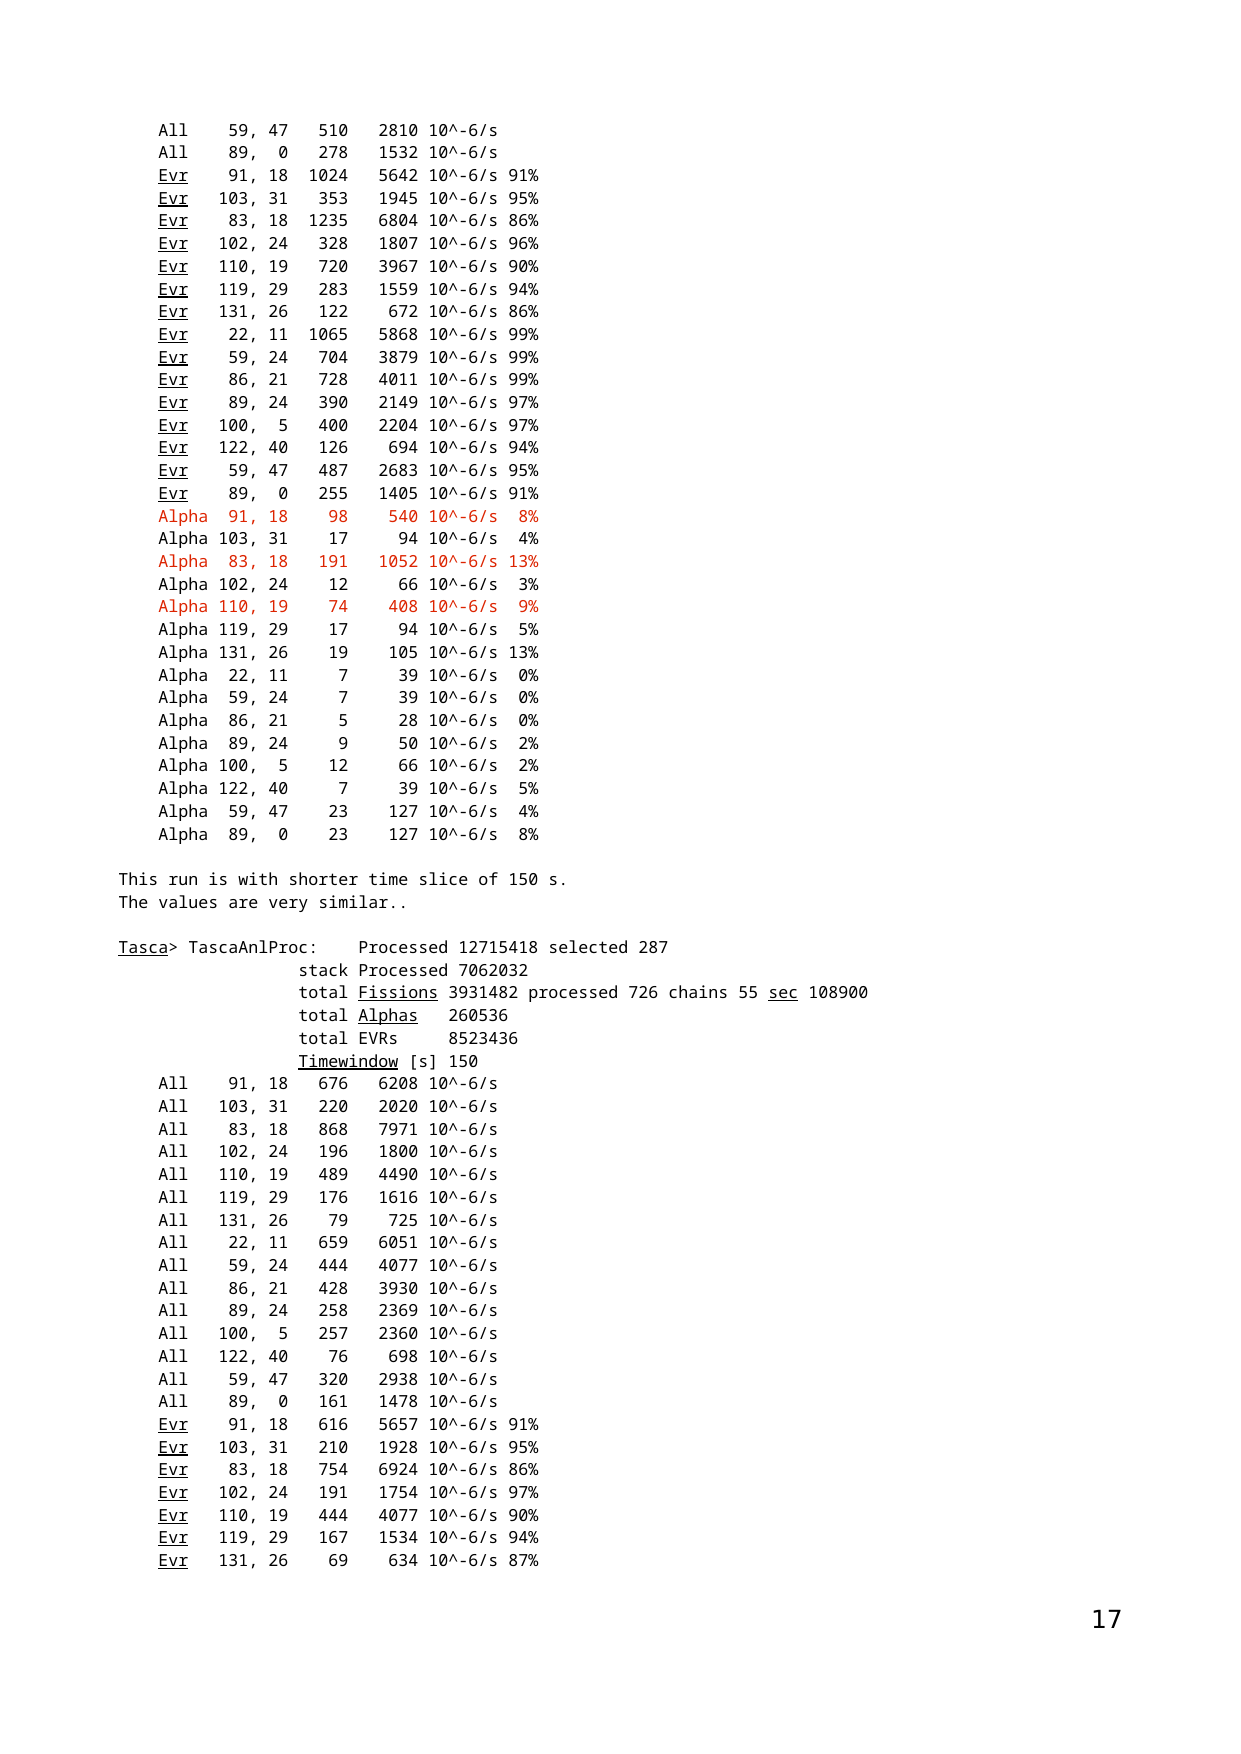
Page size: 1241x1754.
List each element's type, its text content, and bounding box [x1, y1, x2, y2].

text All 22, 11 659 6051 10^-6/s [118, 1231, 1122, 1253]
text Tasca> TascaAnlProc: Processed 12715418 selected 287 [118, 936, 1122, 958]
text Alpha 103, 31 17 94 10^-6/s 4% [118, 527, 1122, 549]
text Alpha 131, 26 19 105 10^-6/s 13% [118, 640, 1122, 663]
text Alpha 83, 18 191 1052 10^-6/s 13% [118, 549, 1122, 572]
text Alpha 119, 29 17 94 10^-6/s 5% [118, 618, 1122, 640]
text total EVRs 8523436 [118, 1026, 1122, 1049]
text Alpha 86, 21 5 28 10^-6/s 0% [118, 708, 1122, 731]
text This run is with shorter time slice of 150 s. [118, 867, 1122, 890]
text Evr 89, 24 390 2149 10^-6/s 97% [118, 391, 1122, 413]
text Evr 100, 5 400 2204 10^-6/s 97% [118, 413, 1122, 436]
text All 59, 47 320 2938 10^-6/s [118, 1367, 1122, 1390]
text Alpha 22, 11 7 39 10^-6/s 0% [118, 663, 1122, 686]
text Alpha 102, 24 12 66 10^-6/s 3% [118, 572, 1122, 595]
text Evr 131, 26 69 634 10^-6/s 87% [118, 1549, 1122, 1571]
text Evr 119, 29 283 1559 10^-6/s 94% [118, 277, 1122, 300]
text All 59, 47 510 2810 10^-6/s [118, 118, 1122, 141]
text Evr 22, 11 1065 5868 10^-6/s 99% [118, 322, 1122, 345]
text Evr 103, 31 210 1928 10^-6/s 95% [118, 1435, 1122, 1458]
text Alpha 91, 18 98 540 10^-6/s 8% [118, 504, 1122, 527]
text Evr 131, 26 122 672 10^-6/s 86% [118, 300, 1122, 322]
text Evr 102, 24 191 1754 10^-6/s 97% [118, 1481, 1122, 1503]
text All 89, 24 258 2369 10^-6/s [118, 1299, 1122, 1322]
text stack Processed 7062032 [118, 958, 1122, 981]
text All 86, 21 428 3930 10^-6/s [118, 1276, 1122, 1299]
text Alpha 59, 47 23 127 10^-6/s 4% [118, 799, 1122, 822]
text All 89, 0 161 1478 10^-6/s [118, 1390, 1122, 1412]
text All 89, 0 278 1532 10^-6/s [118, 141, 1122, 163]
text Evr 86, 21 728 4011 10^-6/s 99% [118, 368, 1122, 391]
text Alpha 110, 19 74 408 10^-6/s 9% [118, 595, 1122, 618]
text The values are very similar.. [118, 890, 1122, 913]
text All 131, 26 79 725 10^-6/s [118, 1208, 1122, 1231]
text total Alphas 260536 [118, 1004, 1122, 1026]
text Alpha 89, 24 9 50 10^-6/s 2% [118, 731, 1122, 754]
text Evr 91, 18 1024 5642 10^-6/s 91% [118, 163, 1122, 186]
text Evr 122, 40 126 694 10^-6/s 94% [118, 436, 1122, 459]
text Evr 59, 24 704 3879 10^-6/s 99% [118, 345, 1122, 368]
text Evr 59, 47 487 2683 10^-6/s 95% [118, 459, 1122, 481]
text All 91, 18 676 6208 10^-6/s [118, 1072, 1122, 1094]
text Alpha 59, 24 7 39 10^-6/s 0% [118, 686, 1122, 708]
text Evr 83, 18 1235 6804 10^-6/s 86% [118, 209, 1122, 232]
text Evr 110, 19 444 4077 10^-6/s 90% [118, 1503, 1122, 1526]
text Evr 89, 0 255 1405 10^-6/s 91% [118, 481, 1122, 504]
text Evr 110, 19 720 3967 10^-6/s 90% [118, 254, 1122, 277]
text Alpha 89, 0 23 127 10^-6/s 8% [118, 822, 1122, 845]
text Timewindow [s] 150 [118, 1049, 1122, 1072]
text total Fissions 3931482 processed 726 chains 55 sec 108900 [118, 981, 1122, 1004]
text Alpha 122, 40 7 39 10^-6/s 5% [118, 777, 1122, 799]
text All 119, 29 176 1616 10^-6/s [118, 1185, 1122, 1208]
text All 110, 19 489 4490 10^-6/s [118, 1163, 1122, 1185]
text All 100, 5 257 2360 10^-6/s [118, 1322, 1122, 1344]
text Evr 102, 24 328 1807 10^-6/s 96% [118, 232, 1122, 254]
text Alpha 100, 5 12 66 10^-6/s 2% [118, 754, 1122, 777]
text Evr 91, 18 616 5657 10^-6/s 91% [118, 1412, 1122, 1435]
text All 59, 24 444 4077 10^-6/s [118, 1253, 1122, 1276]
text All 122, 40 76 698 10^-6/s [118, 1344, 1122, 1367]
text Evr 83, 18 754 6924 10^-6/s 86% [118, 1458, 1122, 1481]
text Evr 103, 31 353 1945 10^-6/s 95% [118, 186, 1122, 209]
text Evr 119, 29 167 1534 10^-6/s 94% [118, 1526, 1122, 1549]
text All 83, 18 868 7971 10^-6/s [118, 1117, 1122, 1140]
text All 102, 24 196 1800 10^-6/s [118, 1140, 1122, 1163]
text All 103, 31 220 2020 10^-6/s [118, 1094, 1122, 1117]
